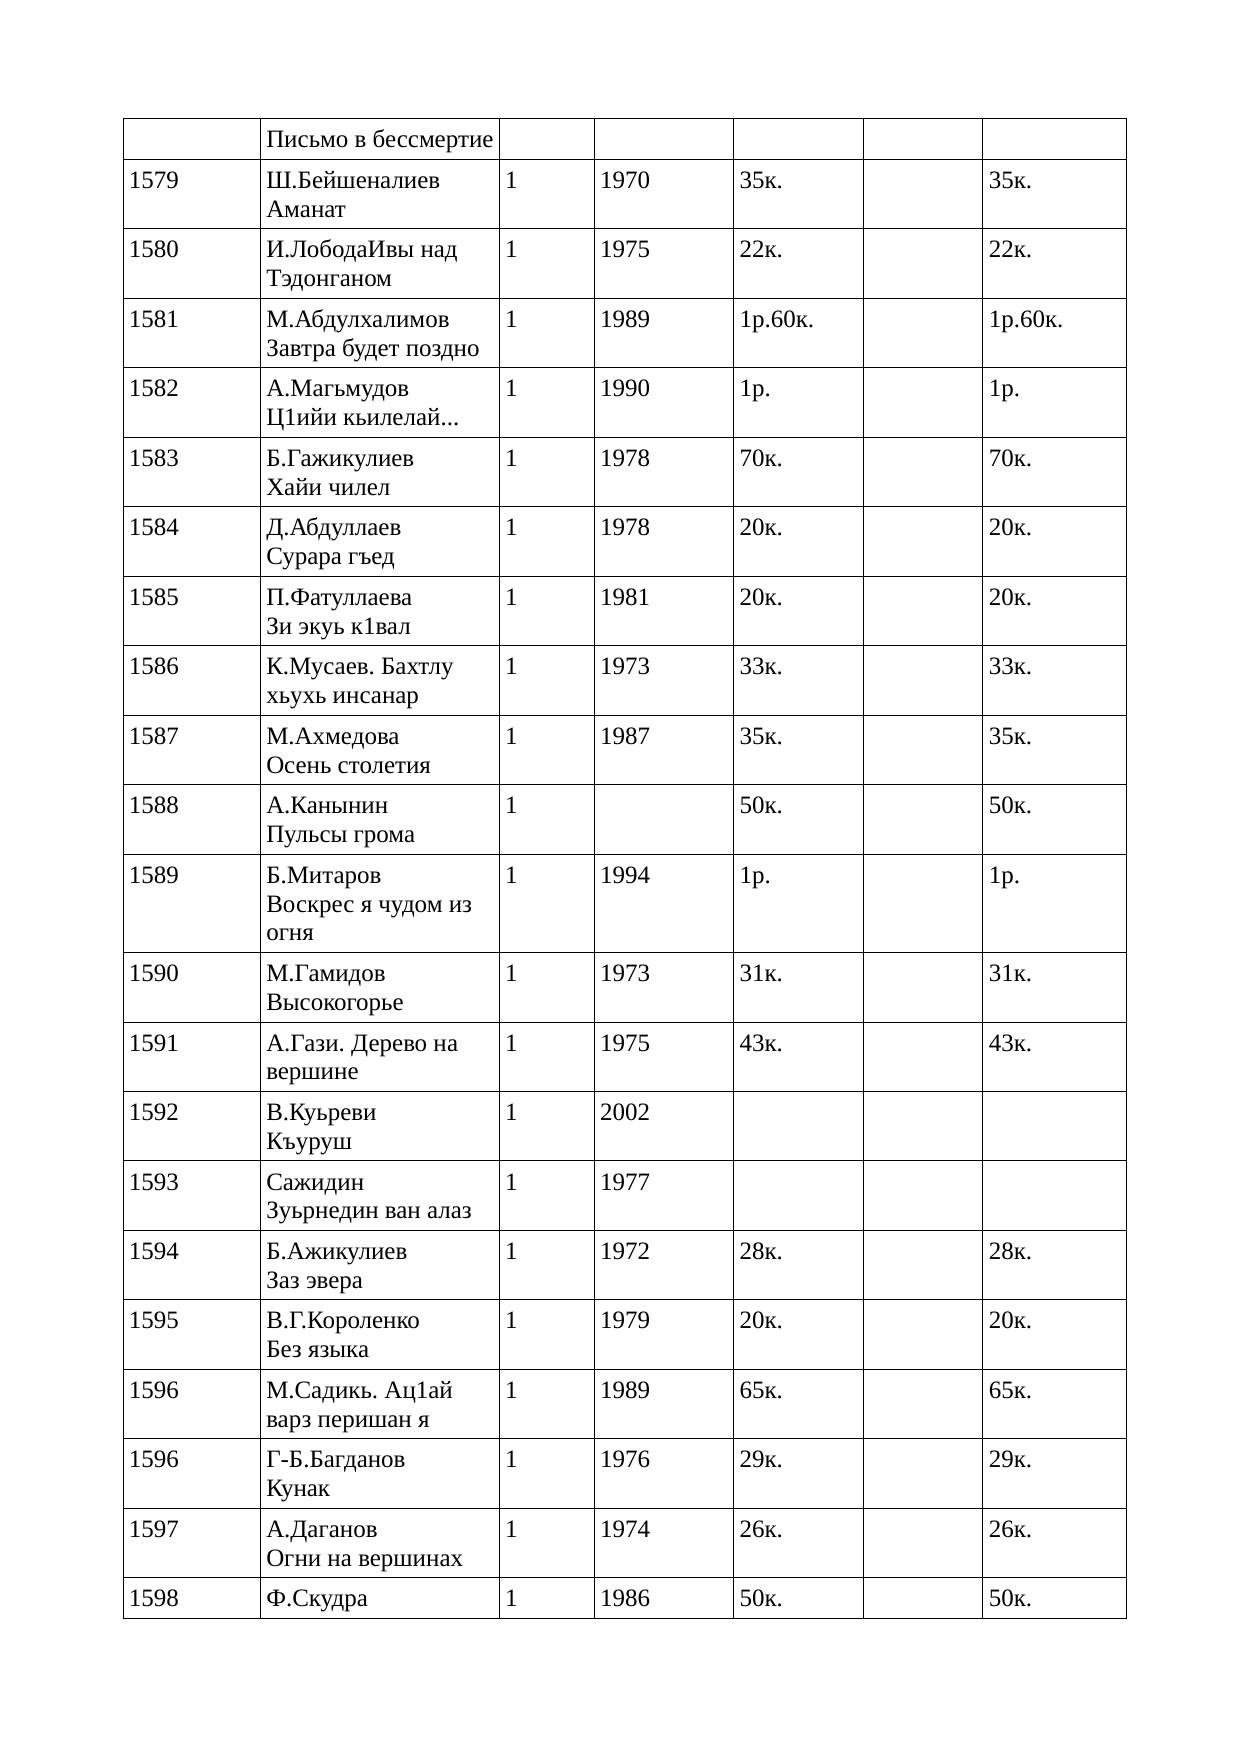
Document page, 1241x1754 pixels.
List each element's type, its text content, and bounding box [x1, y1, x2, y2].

table_cell 1973 [595, 646, 733, 715]
table_cell 1987 [595, 716, 733, 784]
table_cell [864, 716, 982, 784]
table_cell [864, 119, 982, 159]
table_cell 1596 [124, 1370, 260, 1438]
table_cell [864, 1509, 982, 1577]
table_cell 1582 [124, 368, 260, 437]
table_cell 1 [500, 1300, 594, 1369]
table_cell 1 [500, 1370, 594, 1438]
table_cell 1970 [595, 160, 733, 228]
table_cell И.ЛободаИвы над Тэдонганом [261, 229, 499, 298]
table_cell Б.Митаров Воскрес я чудом из огня [261, 855, 499, 952]
table_cell 1 [500, 953, 594, 1021]
table_cell 1р. [983, 368, 1126, 437]
table_cell 1594 [124, 1231, 260, 1299]
table_cell 1 [500, 1092, 594, 1160]
table_cell 1581 [124, 299, 260, 367]
table_cell [864, 1161, 982, 1230]
table_cell 28к. [734, 1231, 863, 1299]
table_cell Б.Ажикулиев Заз эвера [261, 1231, 499, 1299]
table_cell 1 [500, 577, 594, 645]
table_cell 33к. [983, 646, 1126, 715]
table_cell 1989 [595, 299, 733, 367]
table_cell 1978 [595, 507, 733, 576]
table_cell 20к. [734, 577, 863, 645]
table_cell [864, 855, 982, 952]
table_cell [983, 1092, 1126, 1160]
table_cell Ш.Бейшеналиев Аманат [261, 160, 499, 228]
table_cell 1994 [595, 855, 733, 952]
table_cell 1 [500, 1578, 594, 1618]
table_cell 1 [500, 1023, 594, 1091]
table_cell 2002 [595, 1092, 733, 1160]
table_cell К.Мусаев. Бахтлу хьухь инсанар [261, 646, 499, 715]
table_cell 1990 [595, 368, 733, 437]
table_cell [864, 953, 982, 1021]
table_cell [864, 1578, 982, 1618]
table_cell А.Даганов Огни на вершинах [261, 1509, 499, 1577]
table_cell 1597 [124, 1509, 260, 1577]
table_cell М.Гамидов Высокогорье [261, 953, 499, 1021]
table_cell 20к. [983, 507, 1126, 576]
table_cell 28к. [983, 1231, 1126, 1299]
table_cell 50к. [734, 1578, 863, 1618]
table_cell 1 [500, 229, 594, 298]
table_cell [864, 438, 982, 506]
table_cell В.Г.Короленко Без языка [261, 1300, 499, 1369]
table_cell 1587 [124, 716, 260, 784]
table_cell [983, 119, 1126, 159]
table_cell 1989 [595, 1370, 733, 1438]
table_cell 1588 [124, 785, 260, 854]
table_cell 1585 [124, 577, 260, 645]
table_cell 70к. [734, 438, 863, 506]
table_cell [864, 1439, 982, 1508]
table_cell Б.Гажикулиев Хайи чилел [261, 438, 499, 506]
table_cell [595, 119, 733, 159]
table_cell [864, 1370, 982, 1438]
table_cell [864, 577, 982, 645]
table_cell 1592 [124, 1092, 260, 1160]
table_cell 33к. [734, 646, 863, 715]
table_cell 1 [500, 1161, 594, 1230]
table_cell 65к. [983, 1370, 1126, 1438]
table_cell [864, 299, 982, 367]
table_cell 1 [500, 160, 594, 228]
table_cell 35к. [734, 160, 863, 228]
table_cell П.Фатуллаева Зи экуь к1вал [261, 577, 499, 645]
table_cell 1974 [595, 1509, 733, 1577]
table_cell 1975 [595, 1023, 733, 1091]
table_cell 43к. [734, 1023, 863, 1091]
table_cell [500, 119, 594, 159]
table_cell 1 [500, 855, 594, 952]
table_cell 1р. [734, 855, 863, 952]
table_cell 35к. [983, 160, 1126, 228]
table_cell 1р.60к. [734, 299, 863, 367]
table_cell 1979 [595, 1300, 733, 1369]
table_cell [864, 1092, 982, 1160]
table_cell [864, 1023, 982, 1091]
table_cell 31к. [734, 953, 863, 1021]
table_cell 26к. [983, 1509, 1126, 1577]
table_cell [864, 507, 982, 576]
table_cell 1986 [595, 1578, 733, 1618]
table_cell 1972 [595, 1231, 733, 1299]
table_cell [595, 785, 733, 854]
table_cell 20к. [734, 1300, 863, 1369]
table_cell 1590 [124, 953, 260, 1021]
table_cell 35к. [734, 716, 863, 784]
table_cell 50к. [983, 785, 1126, 854]
table_cell [864, 1231, 982, 1299]
table_cell 1975 [595, 229, 733, 298]
table_cell В.Куьреви Къуруш [261, 1092, 499, 1160]
table_cell 1 [500, 1509, 594, 1577]
table_cell 20к. [734, 507, 863, 576]
table_cell 1598 [124, 1578, 260, 1618]
table_cell 1 [500, 785, 594, 854]
table_cell 1586 [124, 646, 260, 715]
table_cell [734, 1161, 863, 1230]
table_cell 20к. [983, 577, 1126, 645]
table_cell Письмо в бессмертие [261, 119, 499, 159]
table_cell 1583 [124, 438, 260, 506]
table_cell А.Гази. Дерево на вершине [261, 1023, 499, 1091]
table_cell А.Канынин Пульсы грома [261, 785, 499, 854]
table_cell 1580 [124, 229, 260, 298]
table_cell 43к. [983, 1023, 1126, 1091]
table_cell 1 [500, 1439, 594, 1508]
table_cell 35к. [983, 716, 1126, 784]
table_cell 1584 [124, 507, 260, 576]
table_cell М.Садикь. Ац1ай варз перишан я [261, 1370, 499, 1438]
table_cell [864, 785, 982, 854]
table_cell 1р. [983, 855, 1126, 952]
table_cell 1 [500, 646, 594, 715]
table_cell Ф.Скудра [261, 1578, 499, 1618]
table_cell 29к. [734, 1439, 863, 1508]
table_cell М.Ахмедова Осень столетия [261, 716, 499, 784]
table_cell [864, 1300, 982, 1369]
table_cell 1978 [595, 438, 733, 506]
table_cell 50к. [983, 1578, 1126, 1618]
table_cell 1593 [124, 1161, 260, 1230]
table_cell 1591 [124, 1023, 260, 1091]
table_cell [864, 229, 982, 298]
table_cell 1 [500, 507, 594, 576]
table_cell 1977 [595, 1161, 733, 1230]
table_cell 50к. [734, 785, 863, 854]
table_cell 1 [500, 438, 594, 506]
table_cell [734, 119, 863, 159]
table_cell 1 [500, 299, 594, 367]
table_cell [983, 1161, 1126, 1230]
table_cell Д.Абдуллаев Сурара гъед [261, 507, 499, 576]
table_cell [734, 1092, 863, 1160]
table_cell Г-Б.Багданов Кунак [261, 1439, 499, 1508]
table_cell 26к. [734, 1509, 863, 1577]
table_cell 1 [500, 1231, 594, 1299]
table_cell 1р.60к. [983, 299, 1126, 367]
table_cell 70к. [983, 438, 1126, 506]
table_cell А.Магьмудов Ц1ийи кьилелай... [261, 368, 499, 437]
table_cell 1р. [734, 368, 863, 437]
table_cell 20к. [983, 1300, 1126, 1369]
table_cell 1589 [124, 855, 260, 952]
table_cell 31к. [983, 953, 1126, 1021]
table_cell 1981 [595, 577, 733, 645]
table_cell [864, 368, 982, 437]
table_cell [864, 160, 982, 228]
table_cell Сажидин Зуьрнедин ван алаз [261, 1161, 499, 1230]
table_cell 22к. [734, 229, 863, 298]
table_cell [124, 119, 260, 159]
table_cell 1579 [124, 160, 260, 228]
table_cell 1 [500, 368, 594, 437]
table_cell 1596 [124, 1439, 260, 1508]
table_cell 1973 [595, 953, 733, 1021]
table_cell 1595 [124, 1300, 260, 1369]
table_cell [864, 646, 982, 715]
table_cell 22к. [983, 229, 1126, 298]
table_cell 29к. [983, 1439, 1126, 1508]
table_cell 65к. [734, 1370, 863, 1438]
table_cell 1976 [595, 1439, 733, 1508]
table_cell 1 [500, 716, 594, 784]
table_cell М.Абдулхалимов Завтра будет поздно [261, 299, 499, 367]
